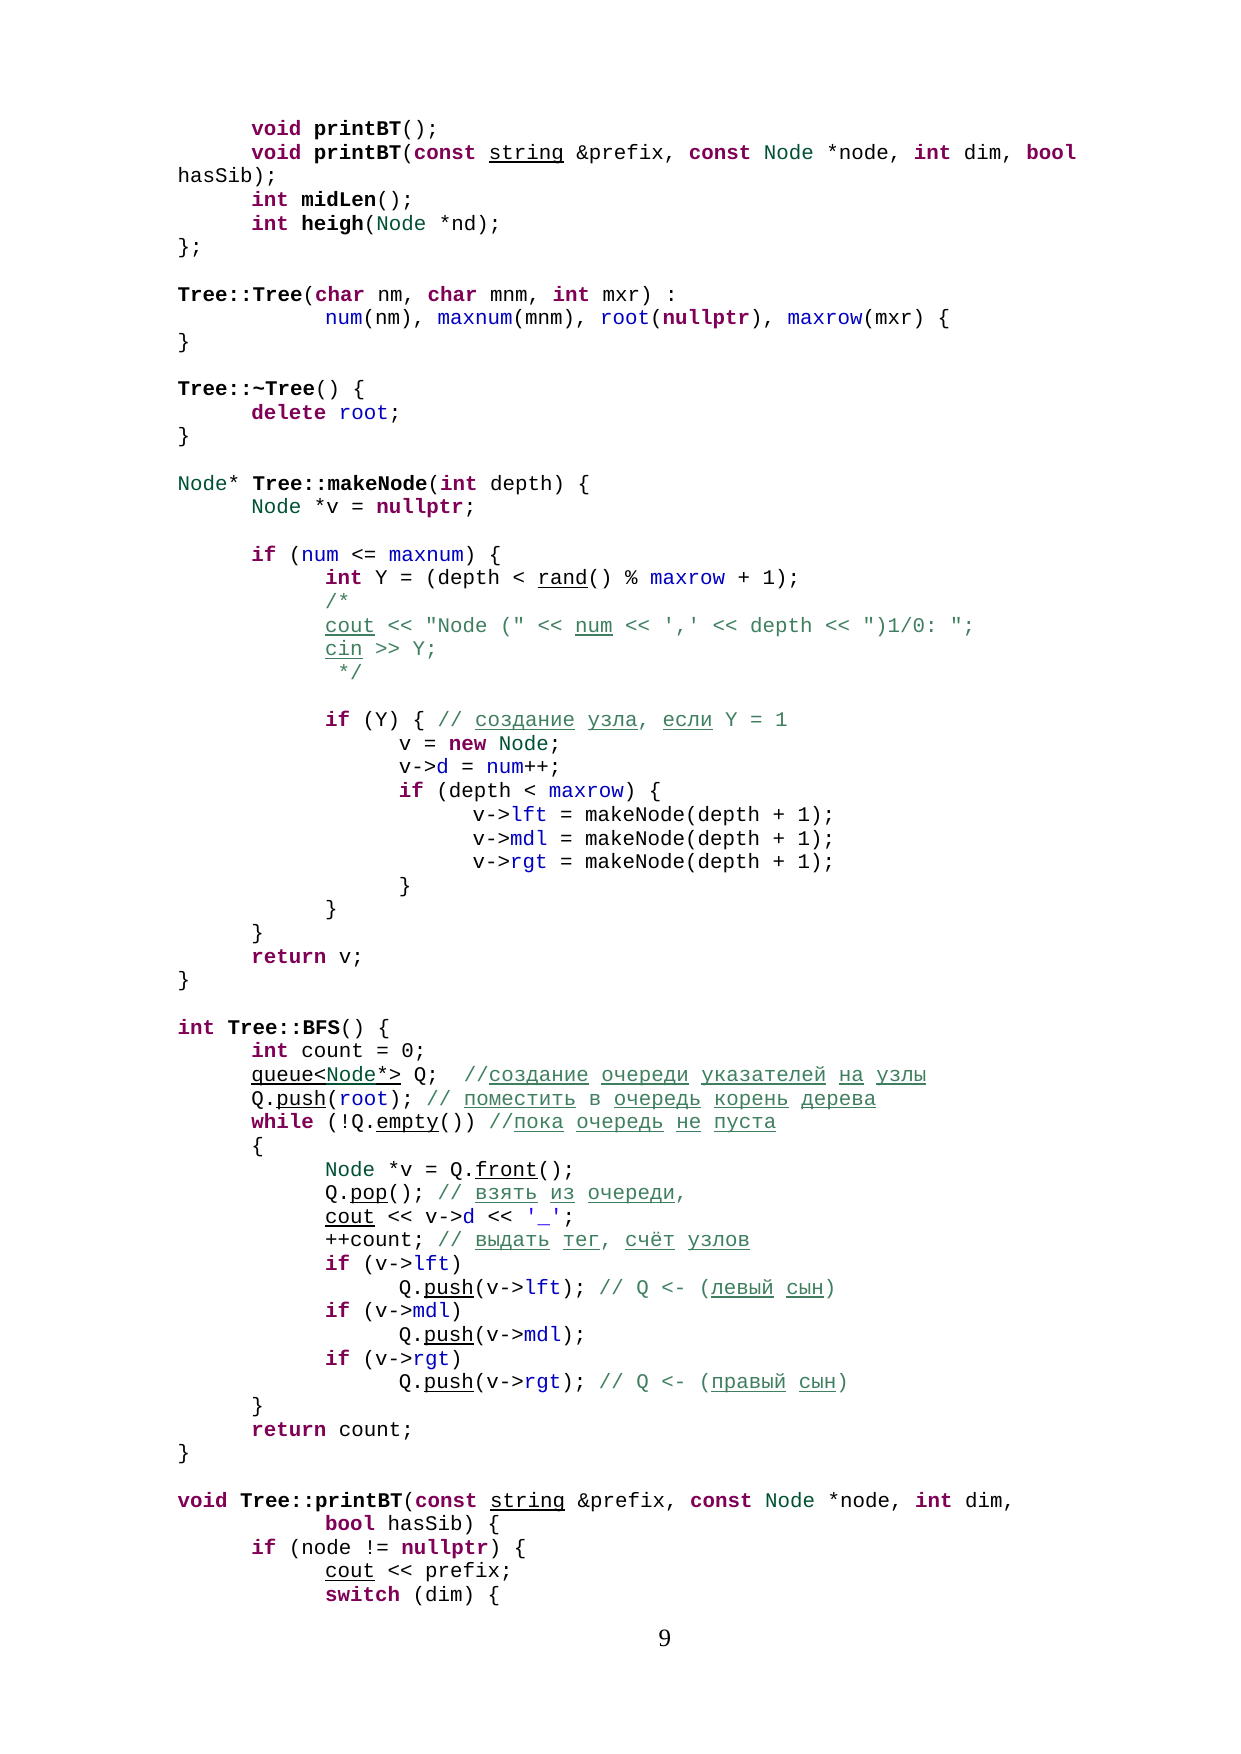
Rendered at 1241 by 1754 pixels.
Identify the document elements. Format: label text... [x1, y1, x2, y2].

text } [177, 898, 1152, 922]
text if (v->lft) [177, 1253, 1152, 1277]
text return v; [177, 946, 1152, 969]
text void printBT(const string &prefix, const Node *node, int dim, bool hasSib); [177, 142, 1152, 189]
text void printBT(); [177, 118, 1152, 142]
text } [177, 875, 1152, 898]
text cout << v->d << '_'; [177, 1206, 1152, 1229]
text } [177, 969, 1152, 993]
text return count; [177, 1419, 1152, 1442]
text Tree::Tree(char nm, char mnm, int mxr) : [177, 284, 1152, 307]
text Q.push(root); // поместить в очередь корень дерева [177, 1088, 1152, 1111]
text if (Y) { // создание узла, если Y = 1 [177, 709, 1152, 733]
text ++count; // выдать тег, счёт узлов [177, 1229, 1152, 1253]
text if (v->rgt) [177, 1348, 1152, 1371]
text if (depth < maxrow) { [177, 780, 1152, 804]
text if (num <= maxnum) { [177, 544, 1152, 567]
text v->d = num++; [177, 757, 1152, 780]
text Tree::~Tree() { [177, 378, 1152, 402]
text } [177, 426, 1152, 449]
text } [177, 1395, 1152, 1419]
text num(nm), maxnum(mnm), root(nullptr), maxrow(mxr) { [177, 307, 1152, 331]
text int midLen(); [177, 189, 1152, 213]
text int count = 0; [177, 1040, 1152, 1064]
text v->rgt = makeNode(depth + 1); [177, 851, 1152, 875]
text Node *v = nullptr; [177, 496, 1152, 520]
text while (!Q.empty()) //пока очередь не пуста [177, 1111, 1152, 1135]
text queue<Node*> Q; //создание очереди указателей на узлы [177, 1064, 1152, 1088]
text v->mdl = makeNode(depth + 1); [177, 827, 1152, 851]
text v->lft = makeNode(depth + 1); [177, 804, 1152, 827]
text { [177, 1135, 1152, 1158]
text /* [177, 591, 1152, 615]
text }; [177, 236, 1152, 260]
text Q.push(v->rgt); // Q <- (правый сын) [177, 1371, 1152, 1395]
text */ [177, 662, 1152, 686]
text Node *v = Q.front(); [177, 1158, 1152, 1182]
text int Y = (depth < rand() % maxrow + 1); [177, 567, 1152, 591]
text cin >> Y; [177, 638, 1152, 662]
text switch (dim) { [177, 1584, 1152, 1608]
text if (node != nullptr) { [177, 1537, 1152, 1561]
text v = new Node; [177, 733, 1152, 757]
text void Tree::printBT(const string &prefix, const Node *node, int dim, [177, 1489, 1152, 1513]
text Node* Tree::makeNode(int depth) { [177, 473, 1152, 496]
text int Tree::BFS() { [177, 1017, 1152, 1040]
text cout << prefix; [177, 1561, 1152, 1584]
text } [177, 1442, 1152, 1466]
text bool hasSib) { [177, 1513, 1152, 1537]
text cout << "Node (" << num << ',' << depth << ")1/0: "; [177, 615, 1152, 638]
text Q.push(v->mdl); [177, 1324, 1152, 1348]
text Q.pop(); // взять из очереди, [177, 1182, 1152, 1206]
text } [177, 922, 1152, 946]
text int heigh(Node *nd); [177, 213, 1152, 236]
text delete root; [177, 402, 1152, 426]
text if (v->mdl) [177, 1300, 1152, 1324]
text } [177, 331, 1152, 354]
text Q.push(v->lft); // Q <- (левый сын) [177, 1277, 1152, 1300]
